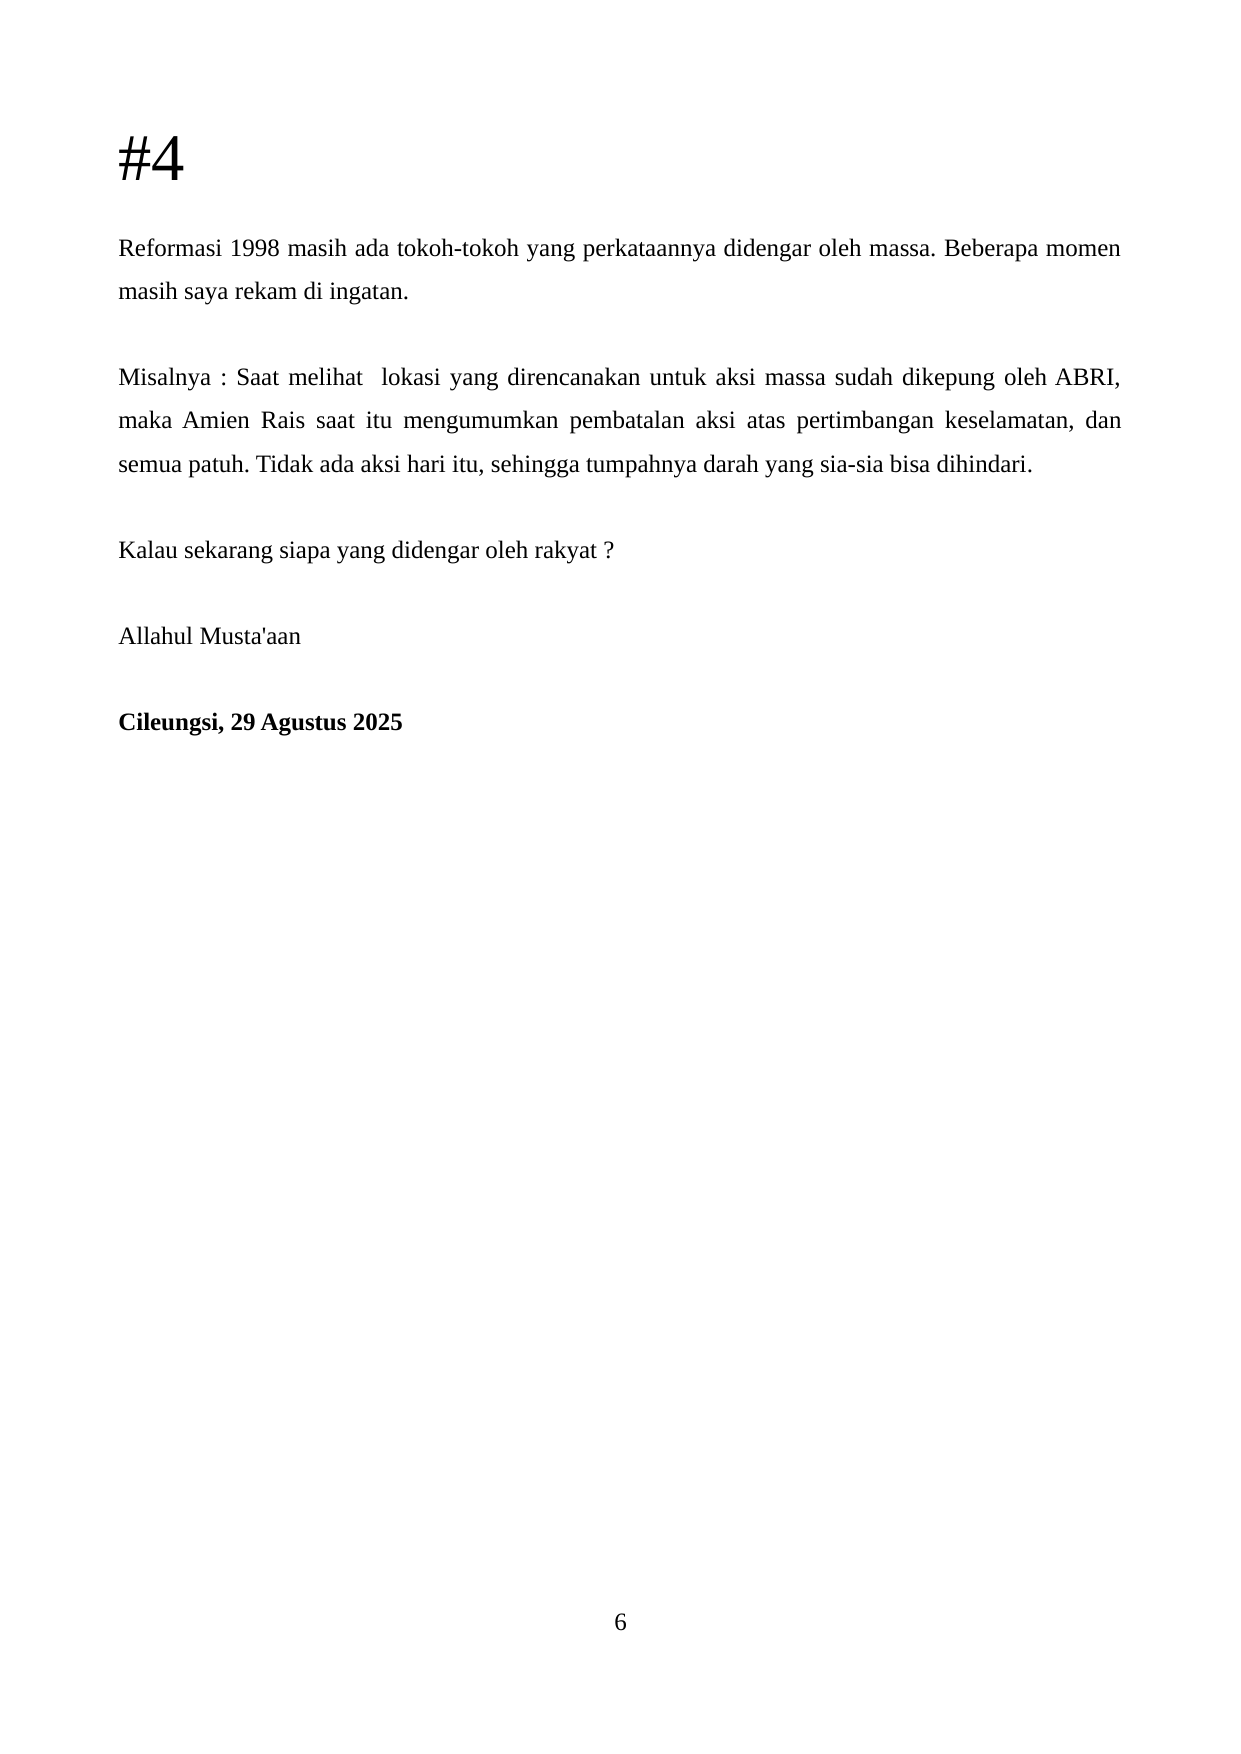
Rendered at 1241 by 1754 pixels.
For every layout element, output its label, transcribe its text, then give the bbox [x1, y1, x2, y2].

text Kalau sekarang siapa yang didengar oleh rakyat ? [118, 535, 1122, 564]
text Cileungsi, 29 Agustus 2025 [118, 707, 1122, 736]
text Allahul Musta'aan [118, 621, 1122, 650]
text Reformasi 1998 masih ada tokoh-tokoh yang perkataannya didengar oleh massa. Beberapa momen masih saya rekam di ingatan. [118, 233, 1122, 305]
text Misalnya : Saat melihat lokasi yang direncanakan untuk aksi massa sudah dikepung oleh ABRI, maka Amien Rais saat itu mengumumkan pembatalan aksi atas pertimbangan keselamatan, dan semua patuh. Tidak ada aksi hari itu, sehingga tumpahnya darah yang sia-sia bisa dihindari. [118, 362, 1122, 477]
text #4 [118, 118, 1122, 195]
